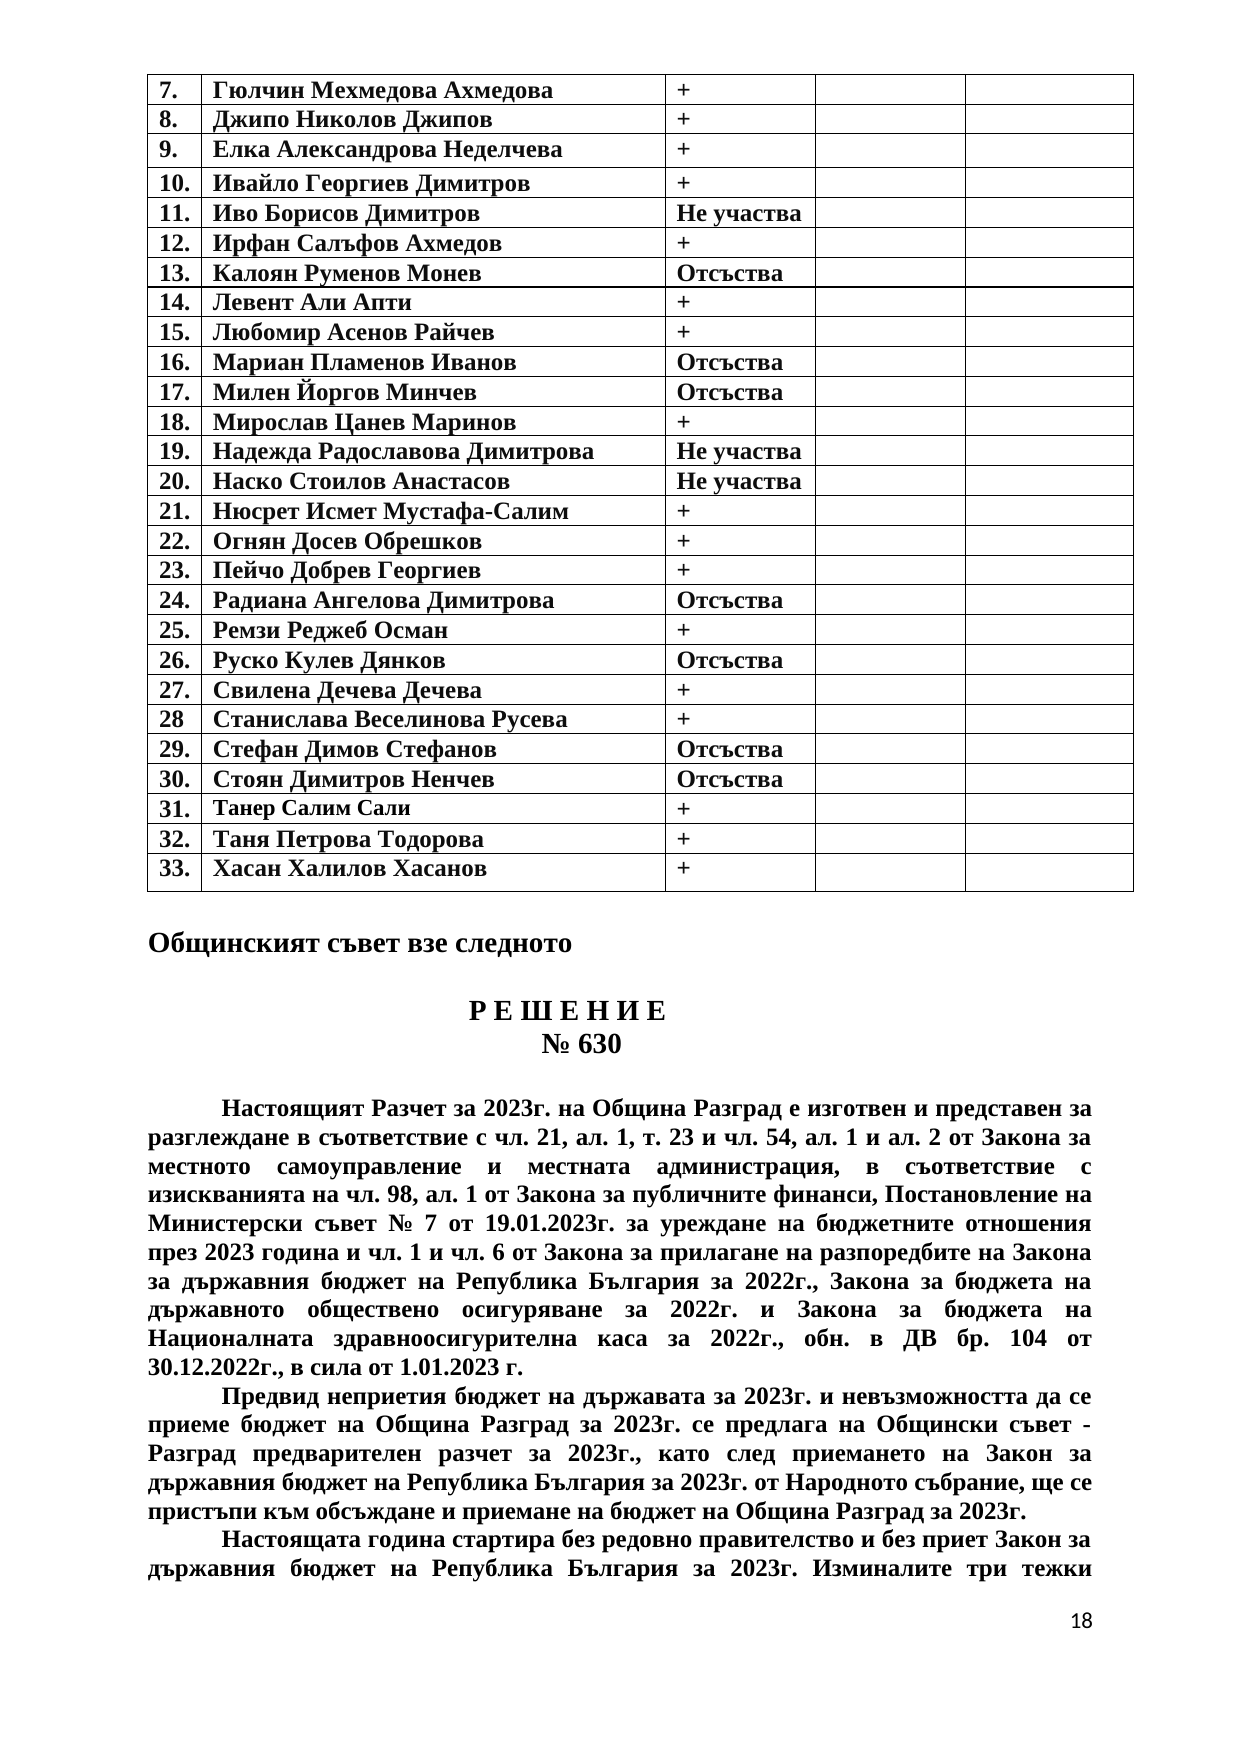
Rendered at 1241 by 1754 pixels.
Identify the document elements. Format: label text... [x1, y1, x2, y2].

table_cell [966, 75, 1133, 103]
table_cell 14. [148, 288, 201, 316]
table_cell Огнян Досев Обрешков [202, 526, 665, 554]
table_cell 22. [148, 526, 201, 554]
table_cell + [666, 854, 815, 891]
table_cell Не участва [666, 466, 815, 495]
table_cell Стоян Димитров Ненчев [202, 764, 665, 793]
table_cell Иво Борисов Димитров [202, 198, 665, 227]
table_cell Милен Йоргов Минчев [202, 377, 665, 406]
table_cell 13. [148, 258, 201, 286]
table_cell [816, 794, 965, 823]
table_cell + [666, 615, 815, 644]
table_cell Отсъства [666, 585, 815, 614]
table_cell 25. [148, 615, 201, 644]
table_cell + [666, 824, 815, 852]
table_cell Нюсрет Исмет Мустафа-Салим [202, 496, 665, 525]
table_cell [966, 466, 1133, 495]
table_cell + [666, 526, 815, 554]
subtitle Общинският съвет взе следното [148, 926, 1093, 959]
table_cell [966, 377, 1133, 406]
table_cell [816, 556, 965, 584]
subtitle Р Е Ш Е Н И Е [148, 993, 1093, 1026]
table_cell [816, 168, 965, 197]
table_cell 29. [148, 734, 201, 763]
table_cell 16. [148, 347, 201, 376]
table_cell [966, 168, 1133, 197]
table_cell + [666, 675, 815, 703]
text Настоящата година стартира без редовно правителство и без приет Закон за държавния бюджет на Република България за 2023г. Изминалите три тежки [148, 1524, 1093, 1582]
table_cell [966, 526, 1133, 554]
table_cell Любомир Асенов Райчев [202, 317, 665, 346]
table_cell [816, 317, 965, 346]
table_cell Елка Александрова Неделчева [202, 134, 665, 167]
table_cell Надежда Радославова Димитрова [202, 436, 665, 465]
table_cell Джипо Николов Джипов [202, 105, 665, 133]
table_cell Наско Стоилов Анастасов [202, 466, 665, 495]
table_cell + [666, 705, 815, 733]
table_cell [816, 764, 965, 793]
table_cell 7. [148, 75, 201, 103]
table_cell [816, 228, 965, 257]
table_cell [816, 258, 965, 286]
table_cell [816, 198, 965, 227]
table_cell [966, 675, 1133, 703]
table_cell [966, 854, 1133, 891]
table_cell + [666, 168, 815, 197]
table_cell 30. [148, 764, 201, 793]
table_cell 15. [148, 317, 201, 346]
table_cell [966, 824, 1133, 852]
table_cell + [666, 228, 815, 257]
table_cell [966, 436, 1133, 465]
table_cell 18. [148, 407, 201, 435]
table_cell 12. [148, 228, 201, 257]
table_cell [816, 854, 965, 891]
table_cell [816, 407, 965, 435]
table_cell [966, 585, 1133, 614]
table_cell + [666, 105, 815, 133]
table_cell [816, 105, 965, 133]
table_cell [816, 347, 965, 376]
table_cell + [666, 317, 815, 346]
table_cell Отсъства [666, 734, 815, 763]
table_cell 17. [148, 377, 201, 406]
table_cell [966, 288, 1133, 316]
table_cell + [666, 496, 815, 525]
table_cell 33. [148, 854, 201, 891]
table_cell Хасан Халилов Хасанов [202, 854, 665, 891]
table_cell Ремзи Реджеб Осман [202, 615, 665, 644]
table_cell [816, 134, 965, 167]
table_cell [816, 75, 965, 103]
table_cell [816, 466, 965, 495]
table_cell Не участва [666, 436, 815, 465]
table_cell 11. [148, 198, 201, 227]
table_cell Танер Салим Сали [202, 794, 665, 823]
table_cell 32. [148, 824, 201, 852]
table_cell Гюлчин Мехмедова Ахмедова [202, 75, 665, 103]
table_cell 26. [148, 645, 201, 674]
table_cell Ирфан Салъфов Ахмедов [202, 228, 665, 257]
table_cell Пейчо Добрев Георгиев [202, 556, 665, 584]
table_cell 19. [148, 436, 201, 465]
table_cell [966, 134, 1133, 167]
table_cell + [666, 556, 815, 584]
table_cell Таня Петрова Тодорова [202, 824, 665, 852]
table_cell [816, 526, 965, 554]
table_cell [816, 288, 965, 316]
table_cell [966, 347, 1133, 376]
table_cell 20. [148, 466, 201, 495]
table_cell [966, 407, 1133, 435]
table_cell + [666, 288, 815, 316]
table_cell Отсъства [666, 645, 815, 674]
table_cell Радиана Ангелова Димитрова [202, 585, 665, 614]
table_cell 8. [148, 105, 201, 133]
table_cell Левент Али Апти [202, 288, 665, 316]
table_cell [816, 734, 965, 763]
table_cell Отсъства [666, 347, 815, 376]
table_cell Ивайло Георгиев Димитров [202, 168, 665, 197]
table_cell [966, 105, 1133, 133]
table_cell Не участва [666, 198, 815, 227]
table_cell [816, 615, 965, 644]
table_cell [966, 794, 1133, 823]
table_cell 23. [148, 556, 201, 584]
table_cell [966, 317, 1133, 346]
table_cell [966, 258, 1133, 286]
table_cell [966, 734, 1133, 763]
table_cell 9. [148, 134, 201, 167]
table_cell + [666, 794, 815, 823]
table_cell [816, 496, 965, 525]
table_cell [966, 764, 1133, 793]
table_cell 24. [148, 585, 201, 614]
table_cell Руско Кулев Дянков [202, 645, 665, 674]
table_cell [816, 436, 965, 465]
table_cell Станислава Веселинова Русева [202, 705, 665, 733]
table_cell [966, 556, 1133, 584]
table_cell + [666, 407, 815, 435]
text Предвид неприетия бюджет на държавата за 2023г. и невъзможността да се приеме бюджет на Община Разград за 2023г. се предлага на Общински съвет - Разград предварителен разчет за 2023г., като след приемането на Закон за държавния бюджет на Република България за 2023г. от Народното събрание, ще се пристъпи към обсъждане и приемане на бюджет на Община Разград за 2023г. [148, 1381, 1093, 1524]
table_cell [966, 496, 1133, 525]
table_cell 31. [148, 794, 201, 823]
table_cell [816, 675, 965, 703]
table_cell Свилена Дечева Дечева [202, 675, 665, 703]
table_cell Калоян Руменов Монев [202, 258, 665, 286]
table_cell [966, 228, 1133, 257]
table_cell + [666, 134, 815, 167]
table_cell 28 [148, 705, 201, 733]
text Настоящият Разчет за 2023г. на Община Разград е изготвен и представен за разглеждане в съответствие с чл. 21, ал. 1, т. 23 и чл. 54, ал. 1 и ал. 2 от Закона за местното самоуправление и местната администрация, в съответствие с изискванията на чл. 98, ал. 1 от Закона за публичните финанси, Постановление на Министерски съвет № 7 от 19.01.2023г. за уреждане на бюджетните отношения през 2023 година и чл. 1 и чл. 6 от Закона за прилагане на разпоредбите на Закона за държавния бюджет на Република България за 2022г., Закона за бюджета на държавното обществено осигуряване за 2022г. и Закона за бюджета на Националната здравноосигурителна каса за 2022г., обн. в ДВ бр. 104 от 30.12.2022г., в сила от 1.01.2023 г. [148, 1093, 1093, 1381]
table_cell [816, 377, 965, 406]
table_cell Отсъства [666, 377, 815, 406]
table_cell 10. [148, 168, 201, 197]
table_cell [966, 705, 1133, 733]
table_cell Стефан Димов Стефанов [202, 734, 665, 763]
table_cell Мариан Пламенов Иванов [202, 347, 665, 376]
table_cell [816, 824, 965, 852]
table_cell [816, 645, 965, 674]
table_cell 21. [148, 496, 201, 525]
table_cell + [666, 75, 815, 103]
table_cell [966, 198, 1133, 227]
table_cell [966, 645, 1133, 674]
table_cell [816, 585, 965, 614]
table_cell [816, 705, 965, 733]
table_cell Отсъства [666, 764, 815, 793]
table_cell 27. [148, 675, 201, 703]
table_cell Отсъства [666, 258, 815, 286]
subtitle № 630 [148, 1026, 1093, 1060]
table_cell [966, 615, 1133, 644]
table_cell Мирослав Цанев Маринов [202, 407, 665, 435]
